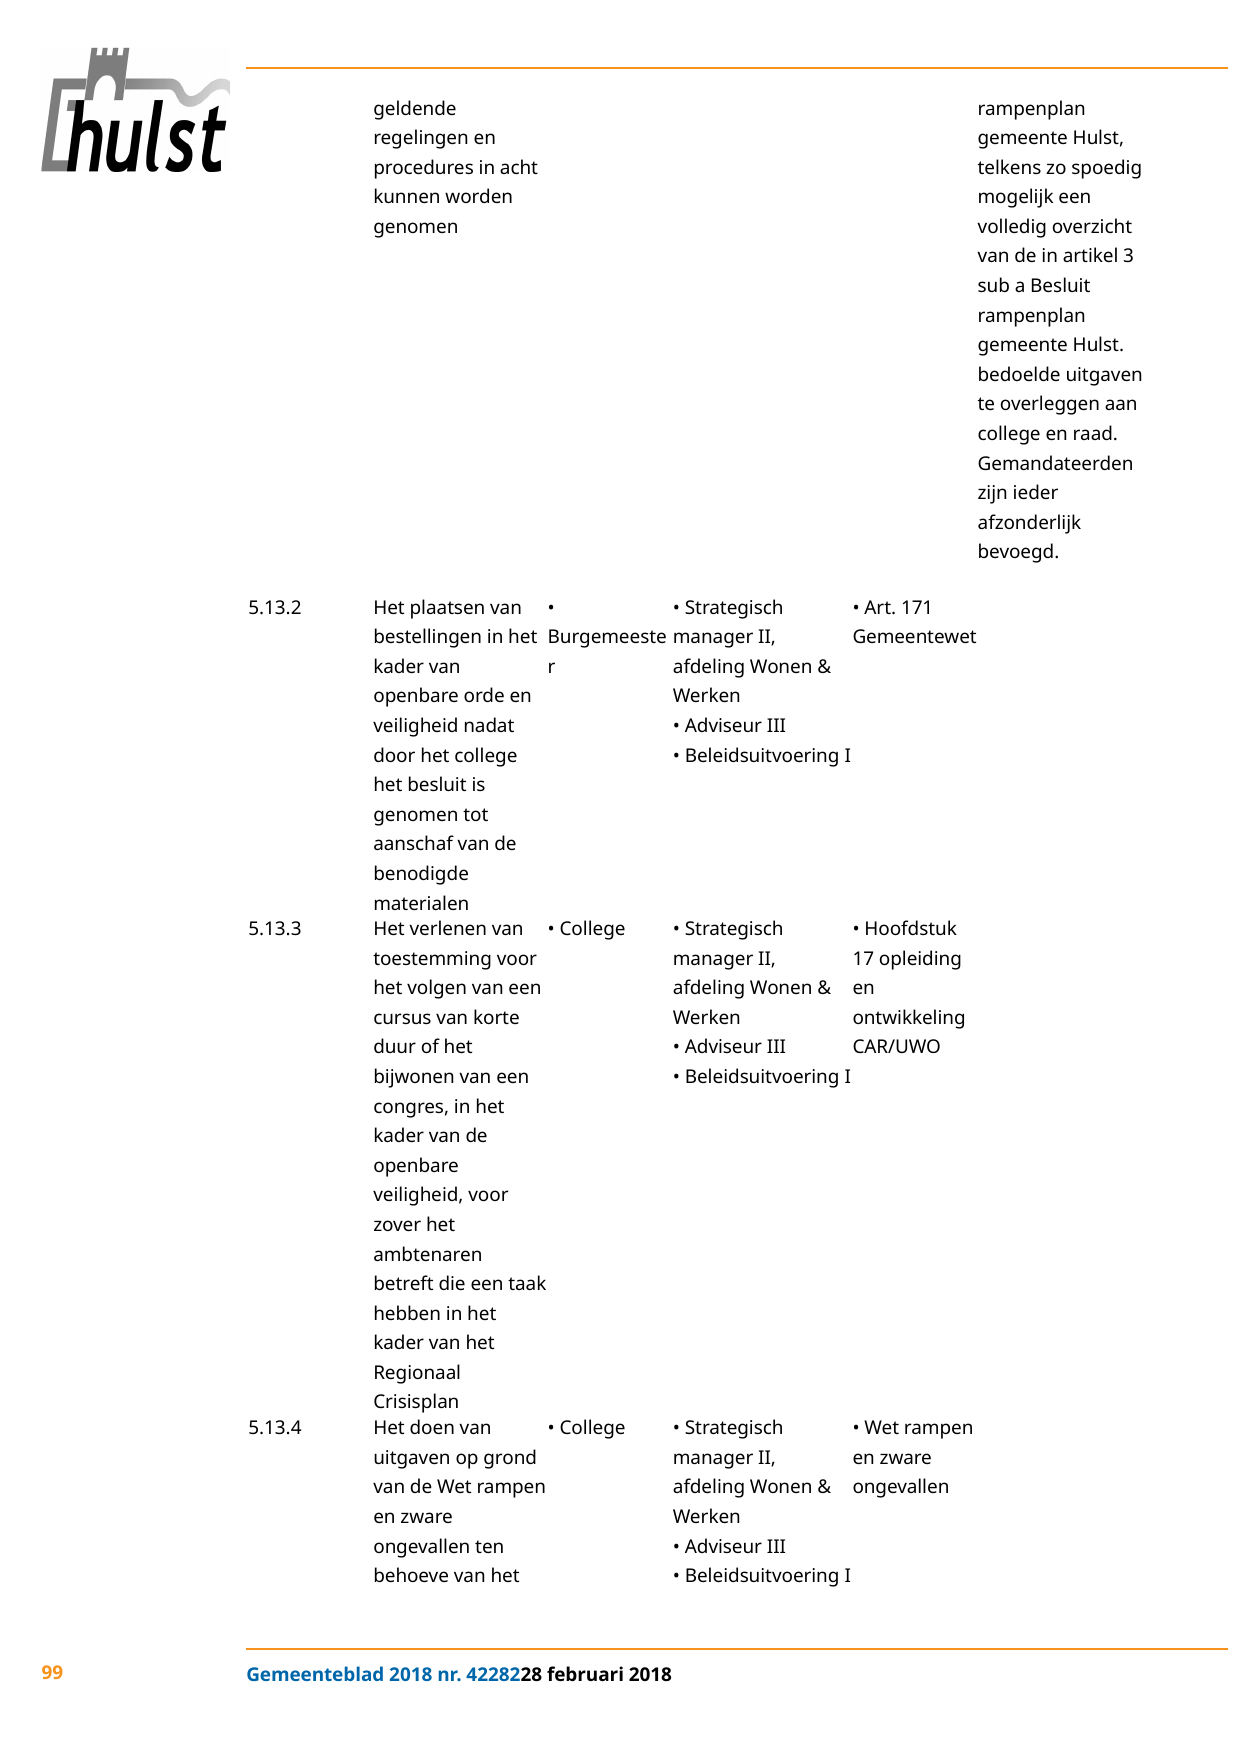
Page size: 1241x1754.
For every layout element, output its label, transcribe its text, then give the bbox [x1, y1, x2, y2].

table_cell • Strategisch manager II, afdeling Wonen & Werken • Adviseur III • Beleidsuitvoering I [673, 915, 852, 1414]
table_cell [852, 95, 977, 594]
table_cell [978, 1415, 1152, 1588]
picture [41, 47, 231, 172]
table_cell 5.13.4 [248, 1415, 373, 1588]
table_cell • College [548, 1415, 673, 1588]
table_cell [673, 95, 852, 594]
table_cell [978, 915, 1152, 1414]
table_cell [248, 95, 373, 594]
table_cell • Art. 171 Gemeentewet [852, 594, 977, 915]
table_cell [978, 594, 1152, 915]
table_cell • Strategisch manager II, afdeling Wonen & Werken • Adviseur III • Beleidsuitvoering I [673, 1415, 852, 1588]
table_cell • Hoofdstuk 17 opleiding en ontwikkeling CAR/UWO [852, 915, 977, 1414]
table_cell • Wet rampen en zware ongevallen [852, 1415, 977, 1588]
table_cell • College [548, 915, 673, 1414]
table_cell rampenplan gemeente Hulst, telkens zo spoedig mogelijk een volledig overzicht van de in artikel 3 sub a Besluit rampenplan gemeente Hulst. bedoelde uitgaven te overleggen aan college en raad. Gemandateerden zijn ieder afzonderlijk bevoegd. [978, 95, 1152, 594]
table_cell Het verlenen van toestemming voor het volgen van een cursus van korte duur of het bijwonen van een congres, in het kader van de openbare veiligheid, voor zover het ambtenaren betreft die een taak hebben in het kader van het Regionaal Crisisplan [373, 915, 547, 1414]
table_cell geldende regelingen en procedures in acht kunnen worden genomen [373, 95, 547, 594]
table_cell • Strategisch manager II, afdeling Wonen & Werken • Adviseur III • Beleidsuitvoering I [673, 594, 852, 915]
table_cell 5.13.2 [248, 594, 373, 915]
table_cell 5.13.3 [248, 915, 373, 1414]
table_cell [548, 95, 673, 594]
table_cell Het plaatsen van bestellingen in het kader van openbare orde en veiligheid nadat door het college het besluit is genomen tot aanschaf van de benodigde materialen [373, 594, 547, 915]
table_cell Het doen van uitgaven op grond van de Wet rampen en zware ongevallen ten behoeve van het [373, 1415, 547, 1588]
table_cell • Burgemeester [548, 594, 673, 915]
